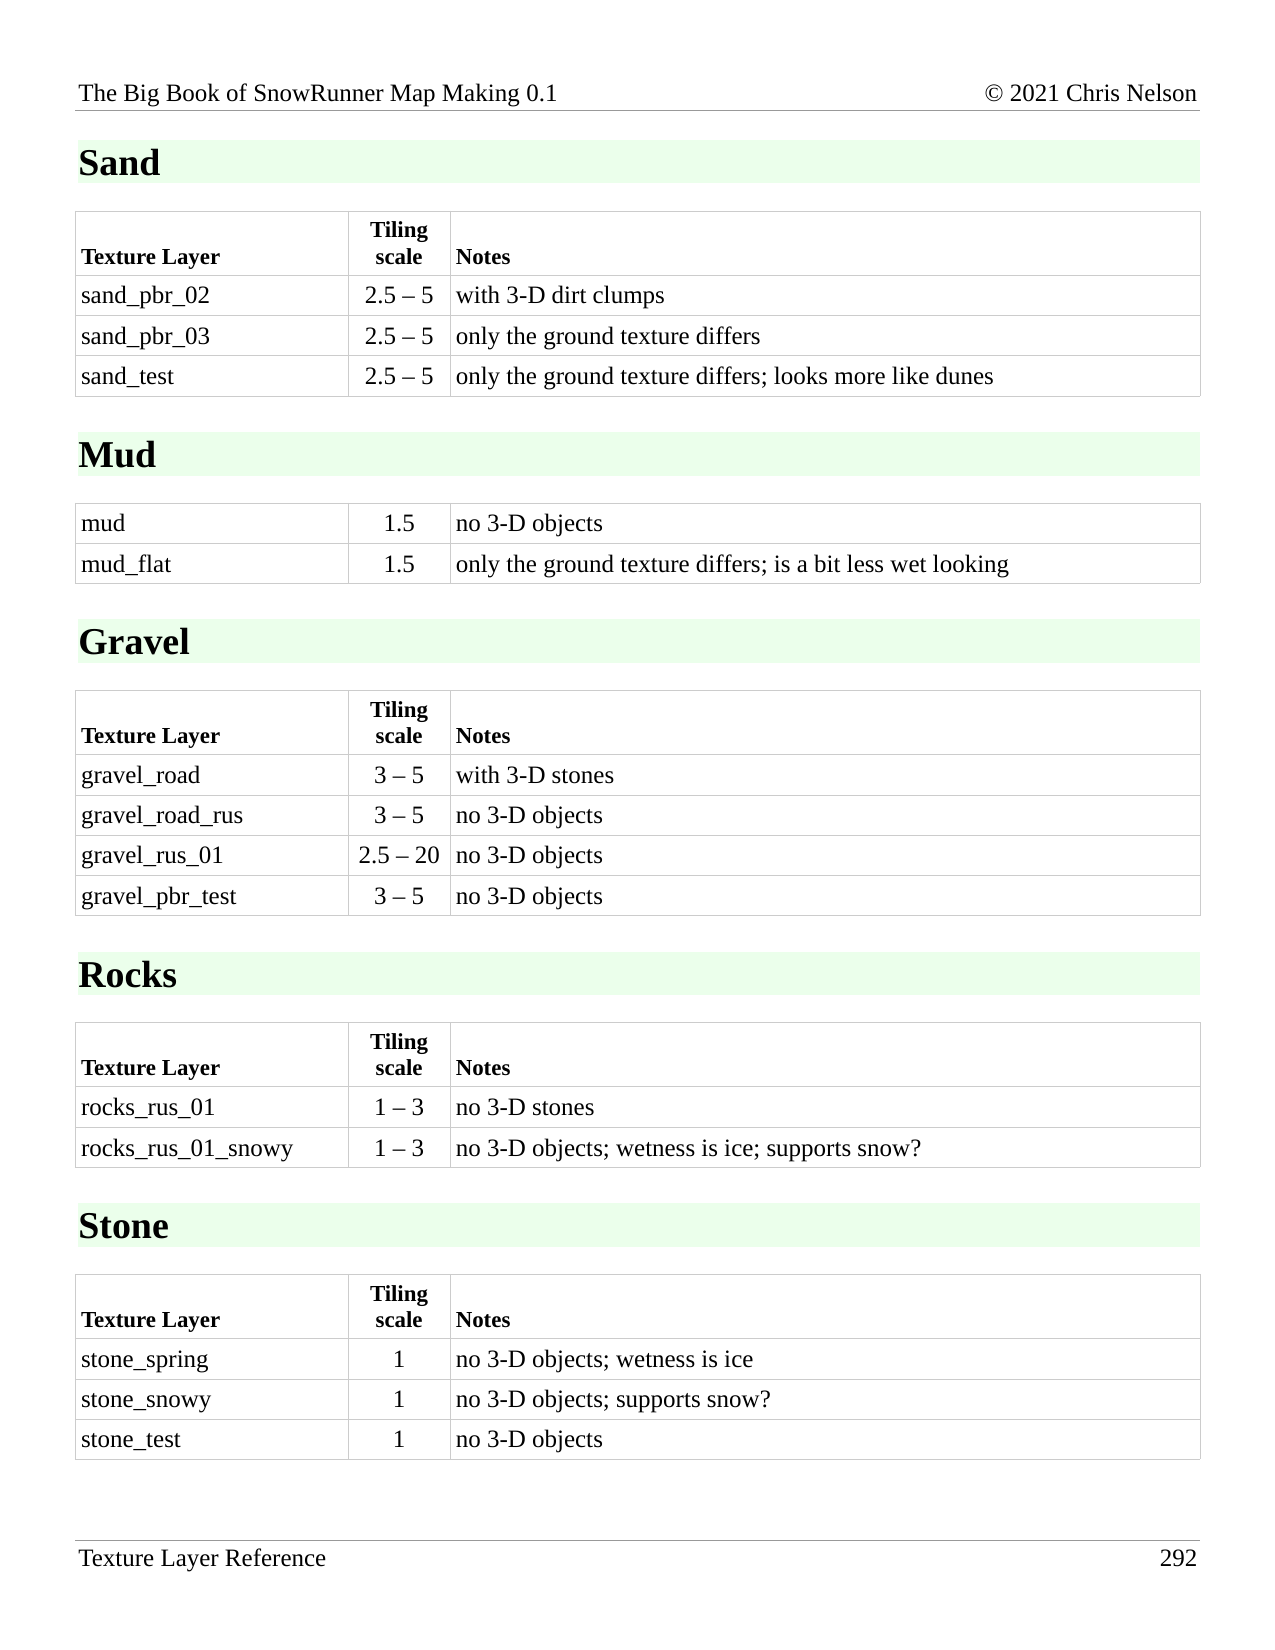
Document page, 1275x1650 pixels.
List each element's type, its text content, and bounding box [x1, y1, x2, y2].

table_cell gravel_road [76, 755, 348, 794]
table_header Notes [451, 212, 1200, 275]
table_cell 2.5 – 20 [349, 836, 450, 875]
table_cell 1.5 [349, 544, 450, 583]
subtitle Mud [78, 432, 1200, 476]
table_cell 3 – 5 [349, 876, 450, 915]
table_cell stone_snowy [76, 1380, 348, 1419]
table_header Tiling scale [349, 691, 450, 754]
table_cell no 3‑D objects; supports snow? [451, 1380, 1200, 1419]
table_header no 3‑D objects [451, 504, 1200, 543]
table_cell no 3‑D objects; wetness is ice [451, 1339, 1200, 1378]
table_header 1.5 [349, 504, 450, 543]
table_cell 1 [349, 1420, 450, 1459]
table_cell 3 – 5 [349, 796, 450, 835]
table_cell 1 – 3 [349, 1087, 450, 1127]
subtitle Stone [78, 1203, 1200, 1247]
table_cell 2.5 – 5 [349, 356, 450, 396]
table_cell with 3‑D dirt clumps [451, 276, 1200, 315]
subtitle Sand [78, 140, 1200, 183]
table_cell rocks_rus_01 [76, 1087, 348, 1127]
table_cell sand_test [76, 356, 348, 396]
table_cell no 3‑D objects [451, 796, 1200, 835]
subtitle Gravel [78, 619, 1200, 663]
table_cell 1 – 3 [349, 1128, 450, 1167]
table_header Tiling scale [349, 1275, 450, 1338]
table_header Tiling scale [349, 1023, 450, 1086]
table_cell 2.5 – 5 [349, 316, 450, 355]
table_header Texture Layer [76, 1275, 348, 1338]
table_cell stone_spring [76, 1339, 348, 1378]
table_cell sand_pbr_03 [76, 316, 348, 355]
table_cell gravel_rus_01 [76, 836, 348, 875]
table_cell only the ground texture differs; looks more like dunes [451, 356, 1200, 396]
table_cell 3 – 5 [349, 755, 450, 794]
table_cell with 3‑D stones [451, 755, 1200, 794]
table_cell mud_flat [76, 544, 348, 583]
table_header Texture Layer [76, 1023, 348, 1086]
table_cell 1 [349, 1380, 450, 1419]
table_header Notes [451, 1023, 1200, 1086]
table_cell sand_pbr_02 [76, 276, 348, 315]
subtitle Rocks [78, 952, 1200, 995]
table_cell no 3‑D objects; wetness is ice; supports snow? [451, 1128, 1200, 1167]
table_header mud [76, 504, 348, 543]
table_cell no 3‑D objects [451, 1420, 1200, 1459]
table_cell rocks_rus_01_snowy [76, 1128, 348, 1167]
table_cell stone_test [76, 1420, 348, 1459]
table_cell gravel_road_rus [76, 796, 348, 835]
table_cell 1 [349, 1339, 450, 1378]
table_header Notes [451, 691, 1200, 754]
table_header Texture Layer [76, 691, 348, 754]
table_cell 2.5 – 5 [349, 276, 450, 315]
table_cell gravel_pbr_test [76, 876, 348, 915]
table_cell only the ground texture differs [451, 316, 1200, 355]
table_cell no 3‑D stones [451, 1087, 1200, 1127]
table_header Tiling scale [349, 212, 450, 275]
table_header Texture Layer [76, 212, 348, 275]
table_cell no 3‑D objects [451, 876, 1200, 915]
table_header Notes [451, 1275, 1200, 1338]
table_cell no 3‑D objects [451, 836, 1200, 875]
table_cell only the ground texture differs; is a bit less wet looking [451, 544, 1200, 583]
